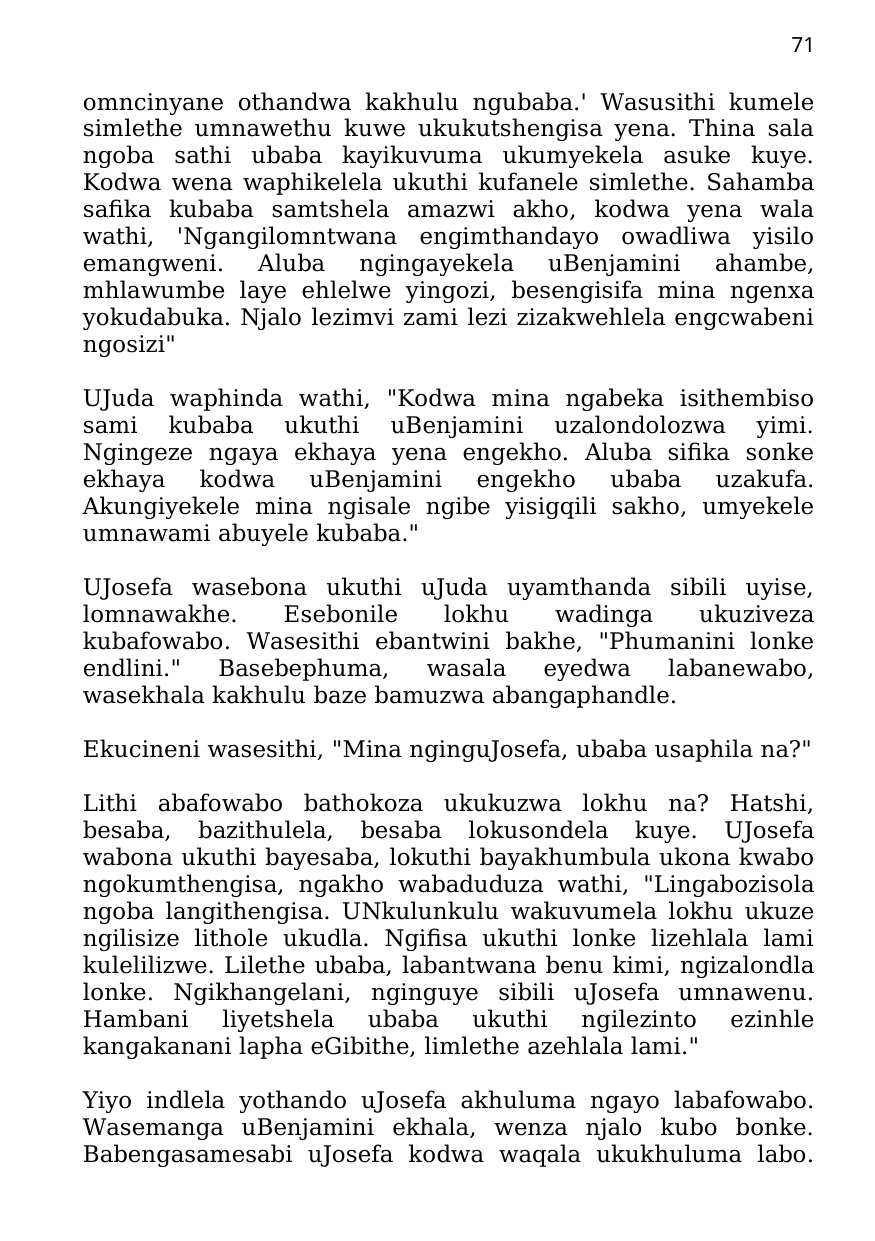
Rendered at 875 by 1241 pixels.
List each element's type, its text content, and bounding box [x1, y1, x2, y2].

text Lithi abafowabo bathokoza ukukuzwa lokhu na? Hatshi, besaba, bazithulela, besaba lokusondela kuye. UJosefa wabona ukuthi bayesaba, lokuthi bayakhumbula ukona kwabo ngokumthengisa, ngakho wabaduduza wathi, "Lingabozisola ngoba langithengisa. UNkulunkulu wakuvumela lokhu ukuze ngilisize lithole ukudla. Ngifisa ukuthi lonke lizehlala lami kulelilizwe. Lilethe ubaba, labantwana benu kimi, ngizalondla lonke. Ngikhangelani, nginguye sibili uJosefa umnawenu. Hambani liyetshela ubaba ukuthi ngilezinto ezinhle kangakanani lapha eGibithe, limlethe azehlala lami." [83, 790, 815, 1060]
text omncinyane othandwa kakhulu ngubaba.' Wasusithi kumele simlethe umnawethu kuwe ukukutshengisa yena. Thina sala ngoba sathi ubaba kayikuvuma ukumyekela asuke kuye. Kodwa wena waphikelela ukuthi kufanele simlethe. Sahamba safika kubaba samtshela amazwi akho, kodwa yena wala wathi, 'Ngangilomntwana engimthandayo owadliwa yisilo emangweni. Aluba ngingayekela uBenjamini ahambe, mhlawumbe laye ehlelwe yingozi, besengisifa mina ngenxa yokudabuka. Njalo lezimvi zami lezi zizakwehlela engcwabeni ngosizi" [83, 88, 815, 358]
text UJosefa wasebona ukuthi uJuda uyamthanda sibili uyise, lomnawakhe. Esebonile lokhu wadinga ukuziveza kubafowabo. Wasesithi ebantwini bakhe, "Phumanini lonke endlini." Basebephuma, wasala eyedwa labanewabo, wasekhala kakhulu baze bamuzwa abangaphandle. [83, 574, 815, 709]
text Ekucineni wasesithi, "Mina nginguJosefa, ubaba usaphila na?" [83, 736, 815, 763]
text Yiyo indlela yothando uJosefa akhuluma ngayo labafowabo. Wasemanga uBenjamini ekhala, wenza njalo kubo bonke. Babengasamesabi uJosefa kodwa waqala ukukhuluma labo. [83, 1087, 815, 1168]
text UJuda waphinda wathi, "Kodwa mina ngabeka isithembiso sami kubaba ukuthi uBenjamini uzalondolozwa yimi. Ngingeze ngaya ekhaya yena engekho. Aluba sifika sonke ekhaya kodwa uBenjamini engekho ubaba uzakufa. Akungiyekele mina ngisale ngibe yisigqili sakho, umyekele umnawami abuyele kubaba." [83, 385, 815, 547]
